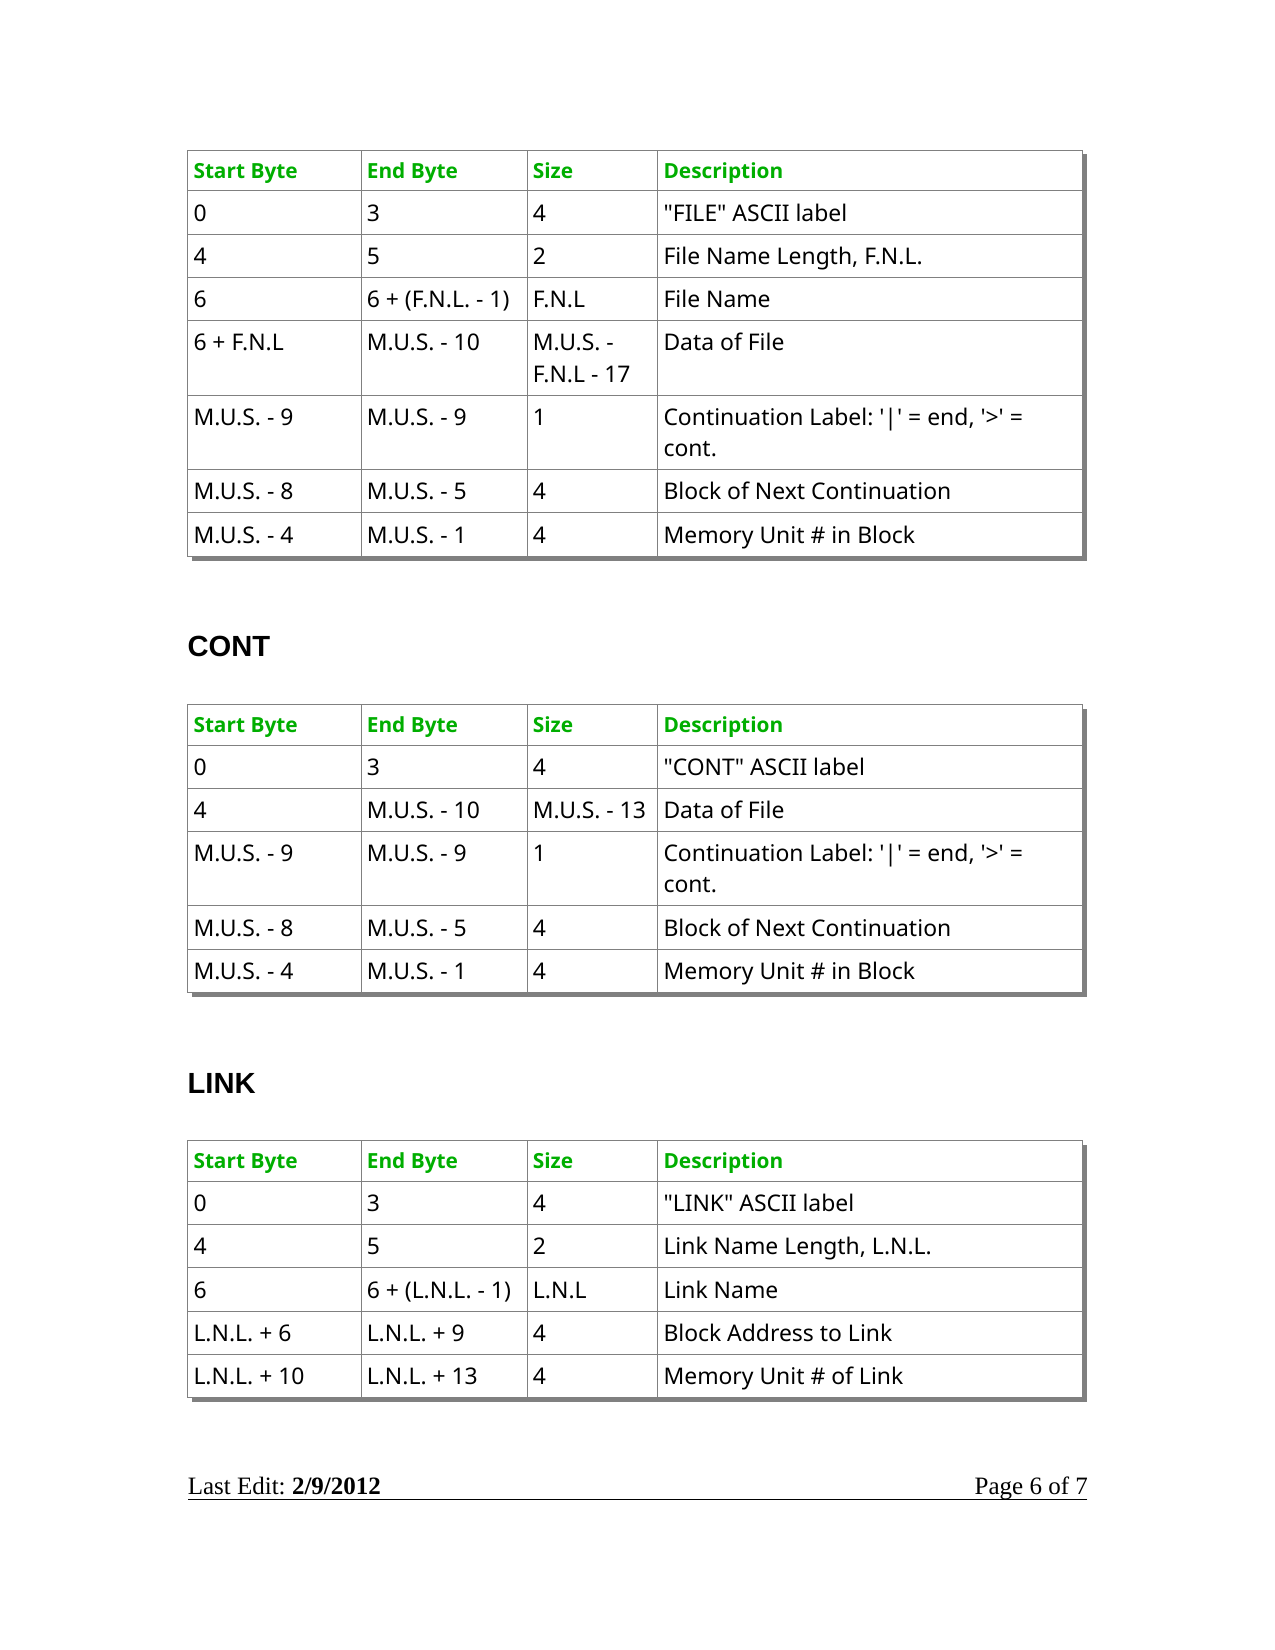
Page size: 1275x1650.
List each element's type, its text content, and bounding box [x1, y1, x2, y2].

table_cell 4 [188, 235, 361, 277]
table_cell 6 [188, 1268, 361, 1311]
table_cell L.N.L. + 9 [362, 1312, 527, 1354]
table_cell File Name Length, F.N.L. [658, 235, 1082, 277]
table_cell "CONT" ASCII label [658, 746, 1082, 788]
table_cell M.U.S. - 1 [362, 950, 527, 992]
table_cell 2 [528, 235, 657, 277]
table_cell M.U.S. - 5 [362, 906, 527, 949]
table_cell 1 [528, 396, 657, 469]
table_cell 3 [362, 191, 527, 234]
table_cell "LINK" ASCII label [658, 1182, 1082, 1224]
table_header Description [658, 1141, 1082, 1181]
table_header Description [658, 705, 1082, 744]
table_cell 5 [362, 1225, 527, 1267]
table_header Size [528, 151, 657, 190]
table_cell Block of Next Continuation [658, 906, 1082, 949]
table_cell 5 [362, 235, 527, 277]
table_cell 6 + F.N.L [188, 321, 361, 394]
table_cell 0 [188, 1182, 361, 1224]
table_cell Memory Unit # in Block [658, 513, 1082, 556]
table_cell 6 + (F.N.L. - 1) [362, 278, 527, 320]
table_header Size [528, 705, 657, 744]
table_cell M.U.S. - 4 [188, 950, 361, 992]
table_header Start Byte [188, 1141, 361, 1181]
table_cell L.N.L. + 13 [362, 1355, 527, 1397]
table_cell M.U.S. - 10 [362, 321, 527, 394]
table_cell M.U.S. - 10 [362, 789, 527, 831]
table_cell L.N.L [528, 1268, 657, 1311]
subtitle CONT [187, 629, 1087, 663]
table_cell 4 [188, 1225, 361, 1267]
table_cell 6 + (L.N.L. - 1) [362, 1268, 527, 1311]
table_cell M.U.S. - 13 [528, 789, 657, 831]
table_cell Memory Unit # of Link [658, 1355, 1082, 1397]
table_cell Data of File [658, 321, 1082, 394]
table_cell 4 [188, 789, 361, 831]
table_cell "FILE" ASCII label [658, 191, 1082, 234]
table_cell M.U.S. - 4 [188, 513, 361, 556]
table_cell 4 [528, 470, 657, 512]
table_cell 4 [528, 1355, 657, 1397]
table_cell M.U.S. - 5 [362, 470, 527, 512]
table_cell 6 [188, 278, 361, 320]
table_cell 4 [528, 950, 657, 992]
table_cell 3 [362, 1182, 527, 1224]
table_cell M.U.S. - 9 [188, 832, 361, 905]
table_cell Link Name [658, 1268, 1082, 1311]
table_header Start Byte [188, 705, 361, 744]
table_cell M.U.S. - F.N.L - 17 [528, 321, 657, 394]
table_cell L.N.L. + 10 [188, 1355, 361, 1397]
table_header Start Byte [188, 151, 361, 190]
table_cell 2 [528, 1225, 657, 1267]
table_cell 4 [528, 191, 657, 234]
table_header Size [528, 1141, 657, 1181]
table_cell F.N.L [528, 278, 657, 320]
table_header Description [658, 151, 1082, 190]
table_cell 4 [528, 1182, 657, 1224]
table_cell 4 [528, 1312, 657, 1354]
table_cell M.U.S. - 9 [362, 396, 527, 469]
table_cell 0 [188, 191, 361, 234]
table_cell Link Name Length, L.N.L. [658, 1225, 1082, 1267]
table_cell M.U.S. - 8 [188, 470, 361, 512]
table_cell Block Address to Link [658, 1312, 1082, 1354]
table_cell 1 [528, 832, 657, 905]
table_cell Data of File [658, 789, 1082, 831]
subtitle LINK [187, 1066, 1087, 1099]
table_cell 4 [528, 513, 657, 556]
table_cell M.U.S. - 8 [188, 906, 361, 949]
table_cell 4 [528, 906, 657, 949]
table_cell Continuation Label: '|' = end, '>' = cont. [658, 832, 1082, 905]
table_cell L.N.L. + 6 [188, 1312, 361, 1354]
table_cell 0 [188, 746, 361, 788]
table_cell 3 [362, 746, 527, 788]
table_header End Byte [362, 1141, 527, 1181]
table_cell M.U.S. - 9 [188, 396, 361, 469]
table_cell Continuation Label: '|' = end, '>' = cont. [658, 396, 1082, 469]
table_header End Byte [362, 705, 527, 744]
table_cell 4 [528, 746, 657, 788]
table_cell M.U.S. - 9 [362, 832, 527, 905]
table_cell Memory Unit # in Block [658, 950, 1082, 992]
table_cell M.U.S. - 1 [362, 513, 527, 556]
table_cell File Name [658, 278, 1082, 320]
table_header End Byte [362, 151, 527, 190]
table_cell Block of Next Continuation [658, 470, 1082, 512]
